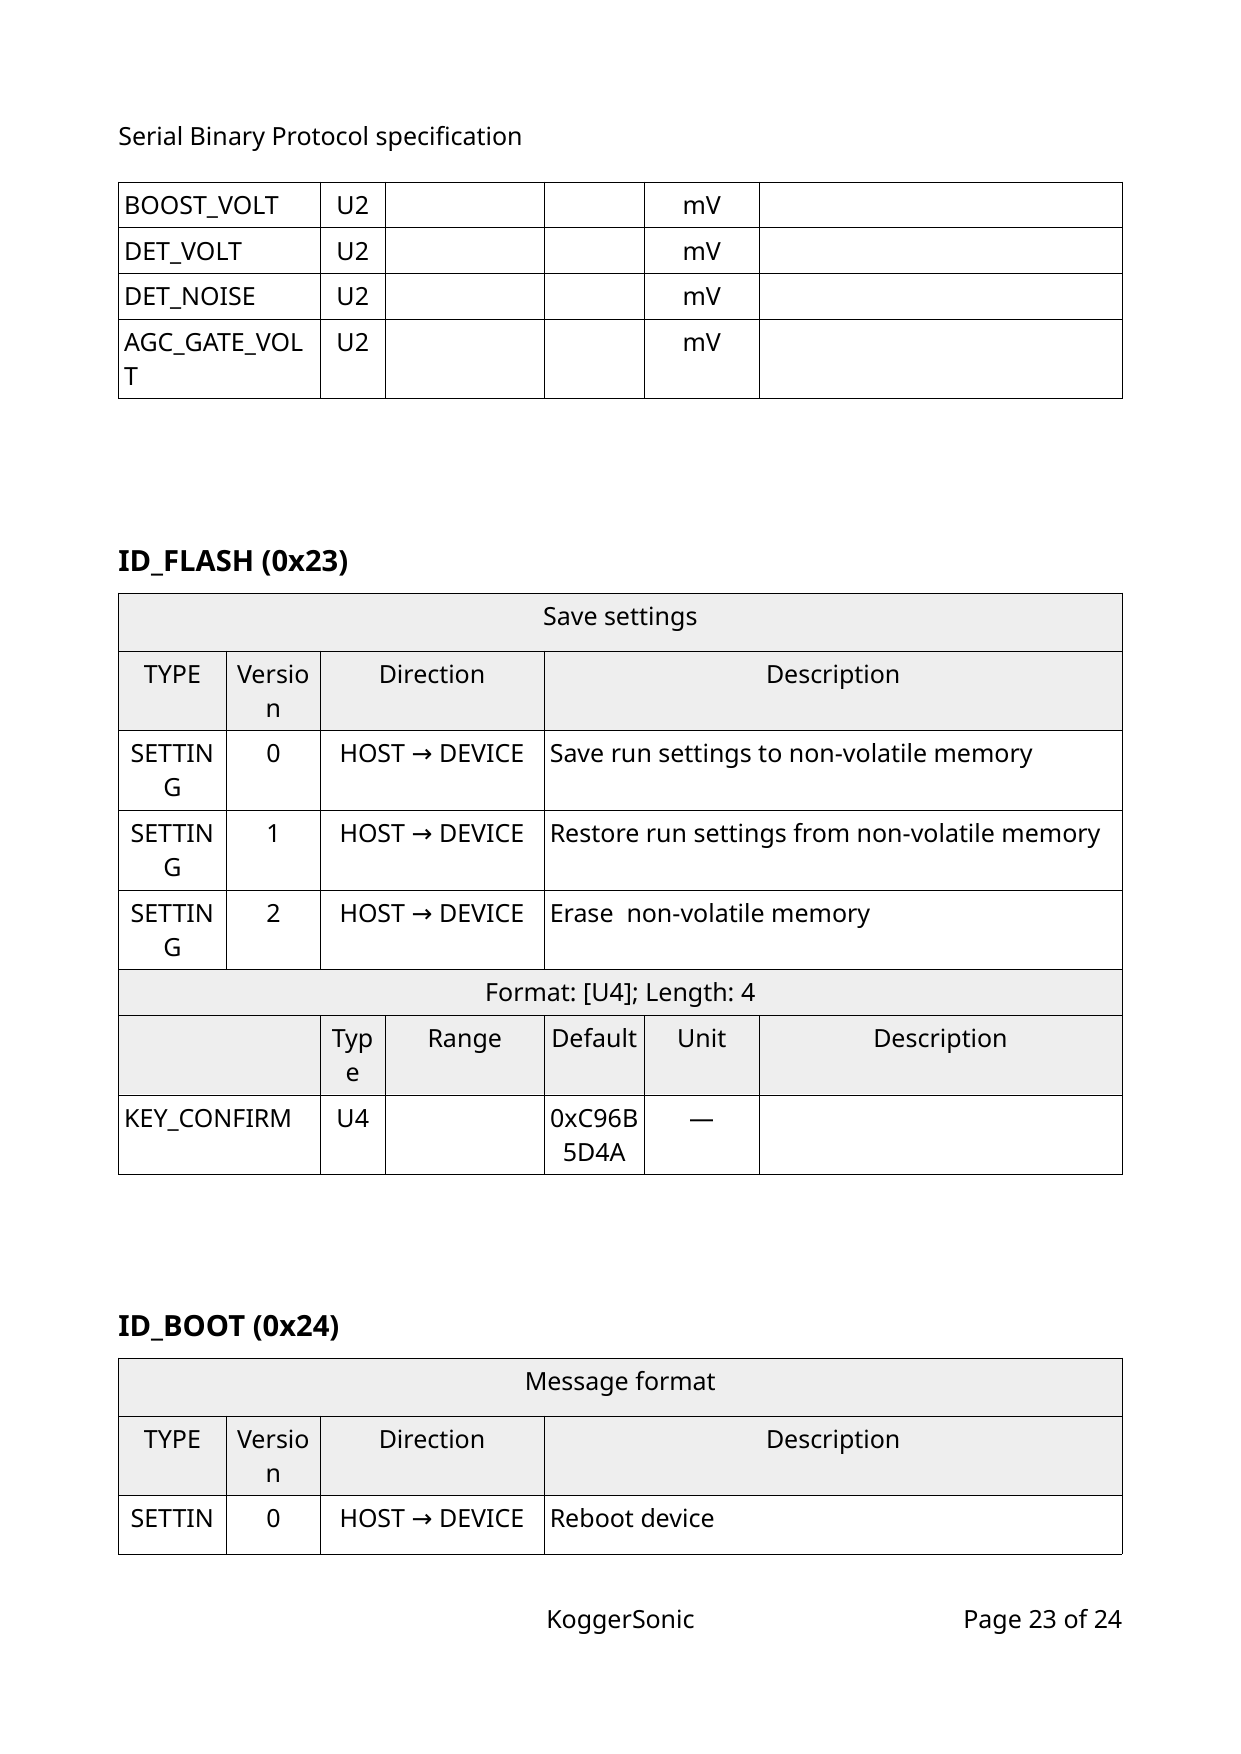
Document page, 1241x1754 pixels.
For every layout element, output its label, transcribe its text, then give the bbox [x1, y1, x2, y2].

table_cell HOST → DEVICE [321, 731, 544, 810]
table_cell U4 [321, 1096, 385, 1174]
table_cell [386, 1096, 544, 1174]
table_cell HOST → DEVICE [321, 1496, 544, 1553]
table_cell Version [227, 1417, 320, 1495]
subtitle ID_BOOT (0x24) [118, 1305, 1122, 1345]
table_cell Format: [U4]; Length: 4 [119, 970, 1122, 1015]
table_cell Unit [645, 1016, 759, 1094]
table_cell [760, 320, 1122, 398]
table_cell Version [227, 652, 320, 730]
table_cell mV [645, 320, 759, 398]
table_cell mV [645, 183, 759, 227]
table_cell [545, 274, 644, 318]
table_cell [119, 1016, 320, 1094]
table_cell Description [545, 652, 1122, 730]
table_cell BOOST_VOLT [119, 183, 320, 227]
table_cell — [645, 1096, 759, 1174]
table_cell [545, 228, 644, 273]
table_cell [760, 274, 1122, 318]
table_cell Default [545, 1016, 644, 1094]
table_cell SETTIN [119, 1496, 226, 1553]
table_cell mV [645, 228, 759, 273]
table_cell [386, 274, 544, 318]
table_cell Save run settings to non-volatile memory [545, 731, 1122, 810]
table_cell Description [760, 1016, 1122, 1094]
table_cell HOST → DEVICE [321, 891, 544, 969]
table_cell [386, 228, 544, 273]
table_cell [386, 183, 544, 227]
table_header Message format [119, 1359, 1122, 1416]
table_cell 2 [227, 891, 320, 969]
table_cell U2 [321, 274, 385, 318]
table_cell [545, 183, 644, 227]
table_cell 0 [227, 1496, 320, 1553]
table_cell Range [386, 1016, 544, 1094]
table_cell mV [645, 274, 759, 318]
table_header Save settings [119, 594, 1122, 651]
table_cell 1 [227, 811, 320, 889]
table_cell KEY_CONFIRM [119, 1096, 320, 1174]
table_cell SETTING [119, 731, 226, 810]
table_cell U2 [321, 183, 385, 227]
table_cell [760, 1096, 1122, 1174]
table_cell TYPE [119, 652, 226, 730]
table_cell HOST → DEVICE [321, 811, 544, 889]
table_cell 0 [227, 731, 320, 810]
table_cell SETTING [119, 891, 226, 969]
table_cell 0xC96B 5D4A [545, 1096, 644, 1174]
table_cell AGC_GATE_VOLT [119, 320, 320, 398]
table_cell SETTING [119, 811, 226, 889]
table_cell Erase non-volatile memory [545, 891, 1122, 969]
table_cell Restore run settings from non-volatile memory [545, 811, 1122, 889]
table_cell Description [545, 1417, 1122, 1495]
subtitle ID_FLASH (0x23) [118, 540, 1122, 580]
table_cell Direction [321, 1417, 544, 1495]
table_cell U2 [321, 228, 385, 273]
table_cell Reboot device [545, 1496, 1122, 1553]
table_cell [760, 183, 1122, 227]
table_cell Type [321, 1016, 385, 1094]
table_cell Direction [321, 652, 544, 730]
table_cell U2 [321, 320, 385, 398]
table_cell TYPE [119, 1417, 226, 1495]
table_cell DET_NOISE [119, 274, 320, 318]
table_cell [386, 320, 544, 398]
table_cell [760, 228, 1122, 273]
table_cell DET_VOLT [119, 228, 320, 273]
table_cell [545, 320, 644, 398]
